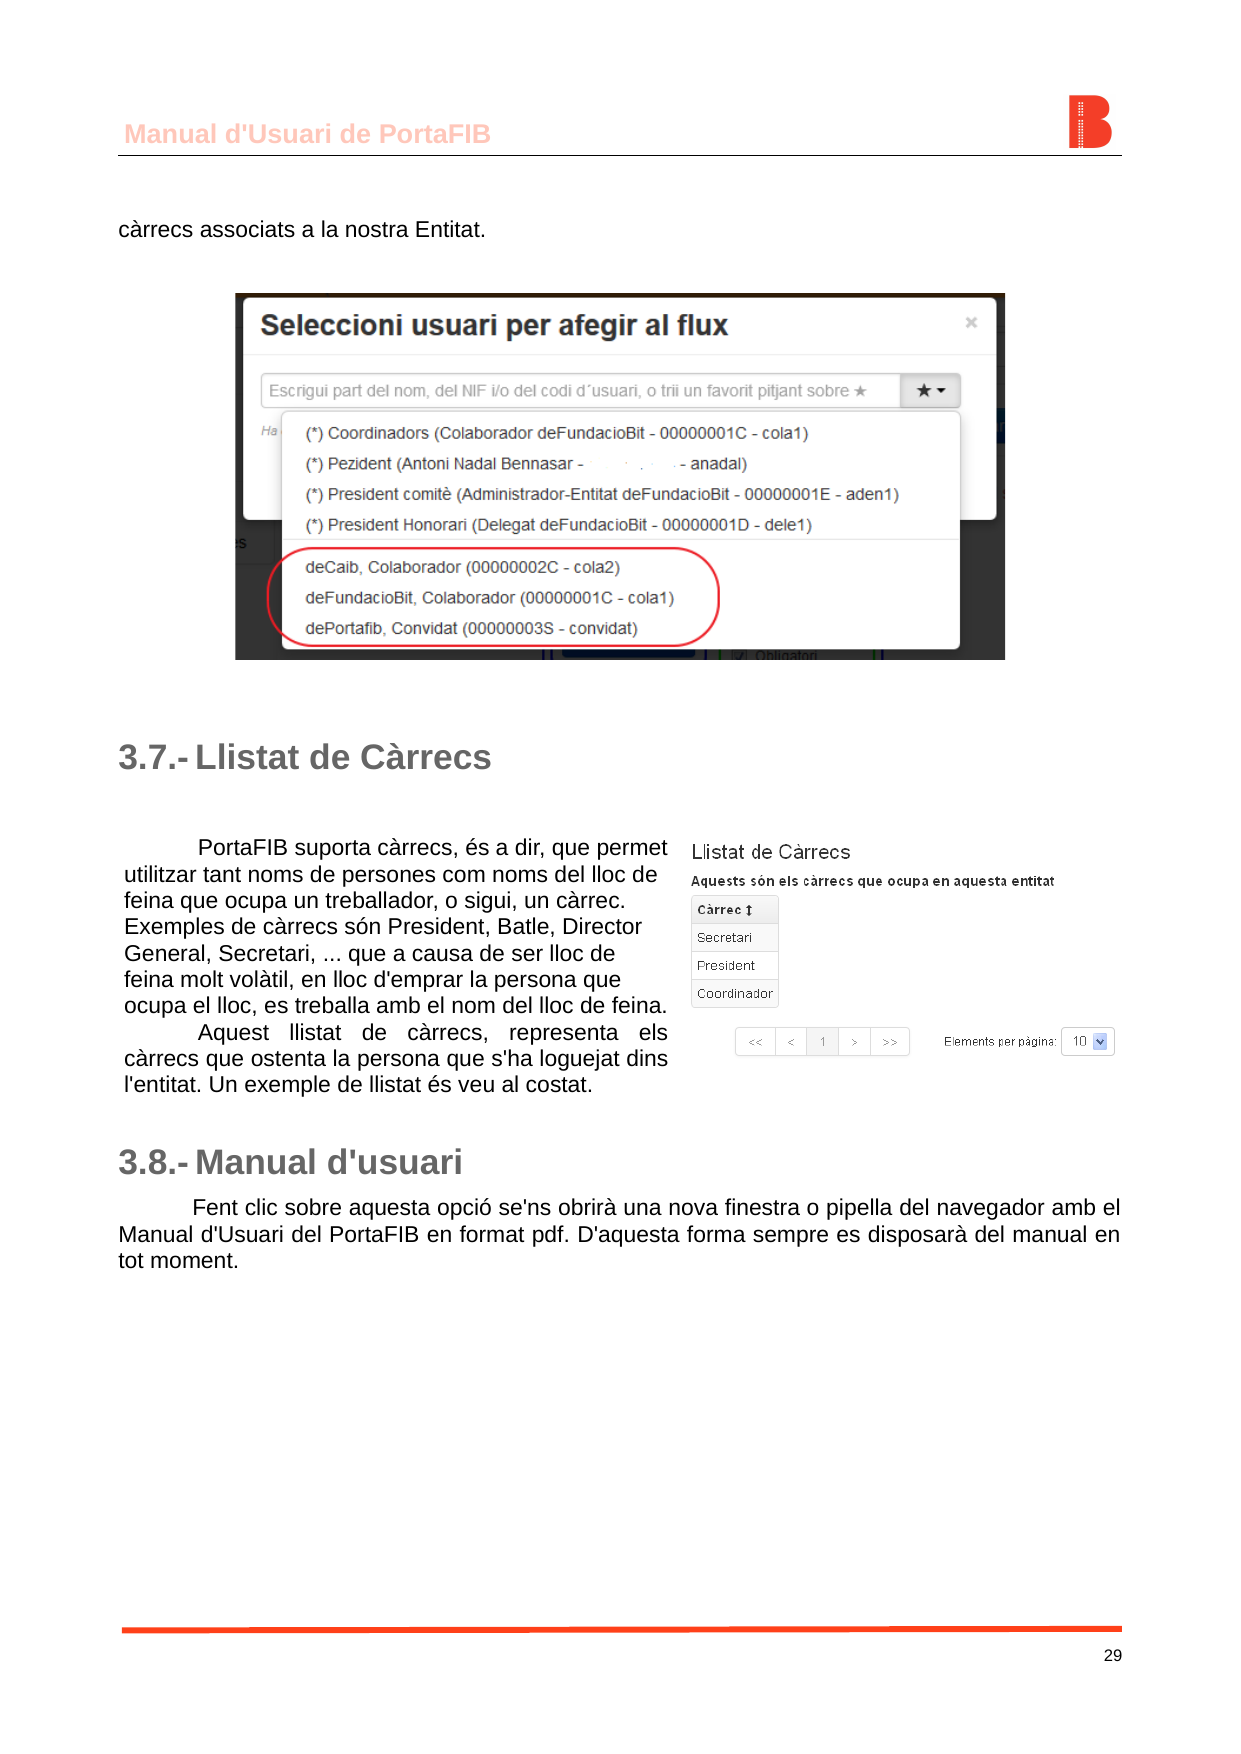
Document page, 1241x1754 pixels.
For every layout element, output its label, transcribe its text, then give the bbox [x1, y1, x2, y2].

picture [235, 293, 1005, 660]
subtitle Llistat de Càrrecs [118, 736, 1122, 777]
picture [1063, 94, 1117, 150]
text Fent clic sobre aquesta opció se'ns obrirà una nova finestra o pipella del navegador amb el Manual d'Usuari del PortaFIB en format pdf. D'aquesta forma sempre es disposarà del manual en tot moment. [118, 1194, 1122, 1273]
subtitle Manual d'usuari [118, 1141, 1122, 1182]
text càrrecs associats a la nostra Entitat. [118, 216, 1122, 242]
table_header [674, 829, 1122, 1116]
table_header PortaFIB suporta càrrecs, és a dir, que permet utilitzar tant noms de persones com noms del lloc de feina que ocupa un treballador, o sigui, un càrrec. Exemples de càrrecs són President, Batle, Director General, Secretari, ... que a causa de ser lloc de feina molt volàtil, en lloc d'emprar la persona que ocupa el lloc, es treballa amb el nom del lloc de feina. Aquest llistat de càrrecs, representa els càrrecs que ostenta la persona que s'ha loguejat dins l'entitat. Un exemple de llistat és veu al costat. [118, 829, 674, 1116]
picture [680, 834, 1123, 1099]
